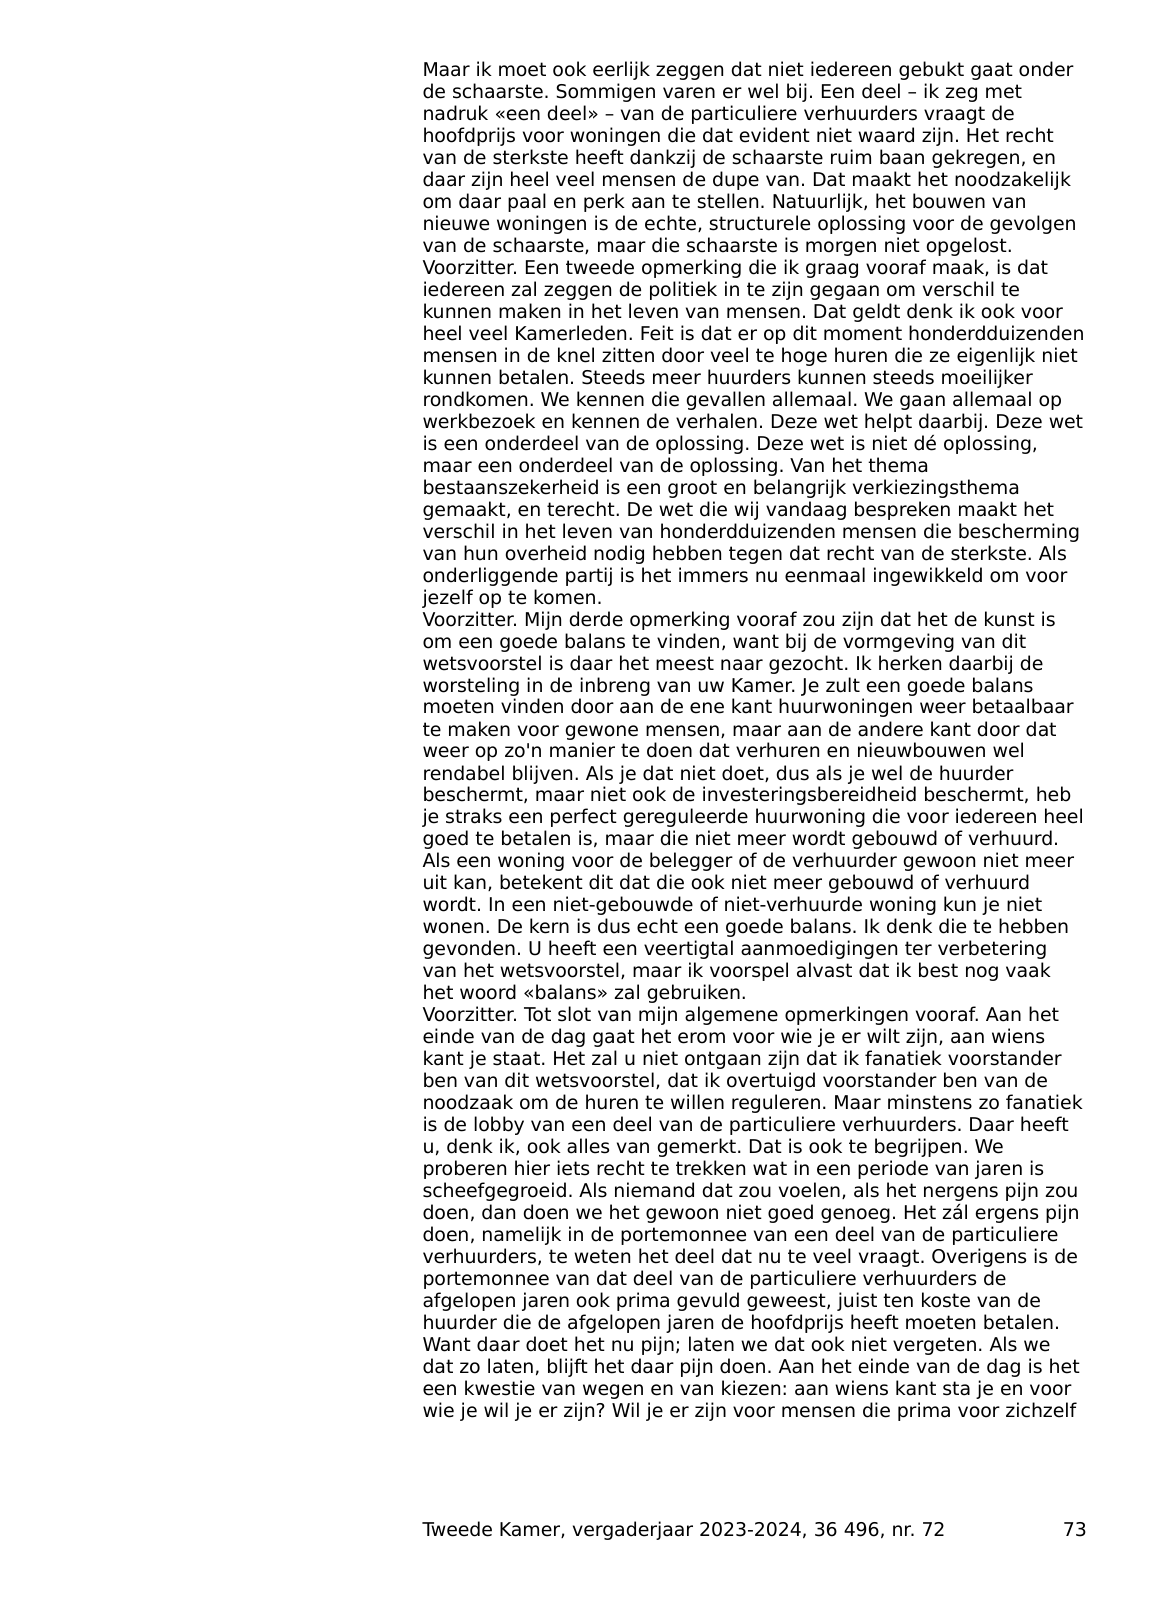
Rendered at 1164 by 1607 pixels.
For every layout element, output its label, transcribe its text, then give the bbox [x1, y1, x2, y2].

text Maar ik moet ook eerlijk zeggen dat niet iedereen gebukt gaat onder de schaarste. Sommigen varen er wel bij. Een deel – ik zeg met nadruk «een deel» – van de particuliere verhuurders vraagt de hoofdprijs voor woningen die dat evident niet waard zijn. Het recht van de sterkste heeft dankzij de schaarste ruim baan gekregen, en daar zijn heel veel mensen de dupe van. Dat maakt het noodzakelijk om daar paal en perk aan te stellen. Natuurlijk, het bouwen van nieuwe woningen is de echte, structurele oplossing voor de gevolgen van de schaarste, maar die schaarste is morgen niet opgelost. [422, 59, 1087, 257]
text Voorzitter. Mijn derde opmerking vooraf zou zijn dat het de kunst is om een goede balans te vinden, want bij de vormgeving van dit wetsvoorstel is daar het meest naar gezocht. Ik herken daarbij de worsteling in de inbreng van uw Kamer. Je zult een goede balans moeten vinden door aan de ene kant huurwoningen weer betaalbaar te maken voor gewone mensen, maar aan de andere kant door dat weer op zo'n manier te doen dat verhuren en nieuwbouwen wel rendabel blijven. Als je dat niet doet, dus als je wel de huurder beschermt, maar niet ook de investeringsbereidheid beschermt, heb je straks een perfect gereguleerde huurwoning die voor iedereen heel goed te betalen is, maar die niet meer wordt gebouwd of verhuurd. Als een woning voor de belegger of de verhuurder gewoon niet meer uit kan, betekent dit dat die ook niet meer gebouwd of verhuurd wordt. In een niet-gebouwde of niet-verhuurde woning kun je niet wonen. De kern is dus echt een goede balans. Ik denk die te hebben gevonden. U heeft een veertigtal aanmoedigingen ter verbetering van het wetsvoorstel, maar ik voorspel alvast dat ik best nog vaak het woord «balans» zal gebruiken. [422, 608, 1087, 1004]
text Voorzitter. Tot slot van mijn algemene opmerkingen vooraf. Aan het einde van de dag gaat het erom voor wie je er wilt zijn, aan wiens kant je staat. Het zal u niet ontgaan zijn dat ik fanatiek voorstander ben van dit wetsvoorstel, dat ik overtuigd voorstander ben van de noodzaak om de huren te willen reguleren. Maar minstens zo fanatiek is de lobby van een deel van de particuliere verhuurders. Daar heeft u, denk ik, ook alles van gemerkt. Dat is ook te begrijpen. We proberen hier iets recht te trekken wat in een periode van jaren is scheefgegroeid. Als niemand dat zou voelen, als het nergens pijn zou doen, dan doen we het gewoon niet goed genoeg. Het zál ergens pijn doen, namelijk in de portemonnee van een deel van de particuliere verhuurders, te weten het deel dat nu te veel vraagt. Overigens is de portemonnee van dat deel van de particuliere verhuurders de afgelopen jaren ook prima gevuld geweest, juist ten koste van de huurder die de afgelopen jaren de hoofdprijs heeft moeten betalen. Want daar doet het nu pijn; laten we dat ook niet vergeten. Als we dat zo laten, blijft het daar pijn doen. Aan het einde van de dag is het een kwestie van wegen en van kiezen: aan wiens kant sta je en voor wie je wil je er zijn? Wil je er zijn voor mensen die prima voor zichzelf [422, 1004, 1087, 1422]
text Voorzitter. Een tweede opmerking die ik graag vooraf maak, is dat iedereen zal zeggen de politiek in te zijn gegaan om verschil te kunnen maken in het leven van mensen. Dat geldt denk ik ook voor heel veel Kamerleden. Feit is dat er op dit moment honderdduizenden mensen in de knel zitten door veel te hoge huren die ze eigenlijk niet kunnen betalen. Steeds meer huurders kunnen steeds moeilijker rondkomen. We kennen die gevallen allemaal. We gaan allemaal op werkbezoek en kennen de verhalen. Deze wet helpt daarbij. Deze wet is een onderdeel van de oplossing. Deze wet is niet dé oplossing, maar een onderdeel van de oplossing. Van het thema bestaanszekerheid is een groot en belangrijk verkiezingsthema gemaakt, en terecht. De wet die wij vandaag bespreken maakt het verschil in het leven van honderdduizenden mensen die bescherming van hun overheid nodig hebben tegen dat recht van de sterkste. Als onderliggende partij is het immers nu eenmaal ingewikkeld om voor jezelf op te komen. [422, 257, 1087, 608]
